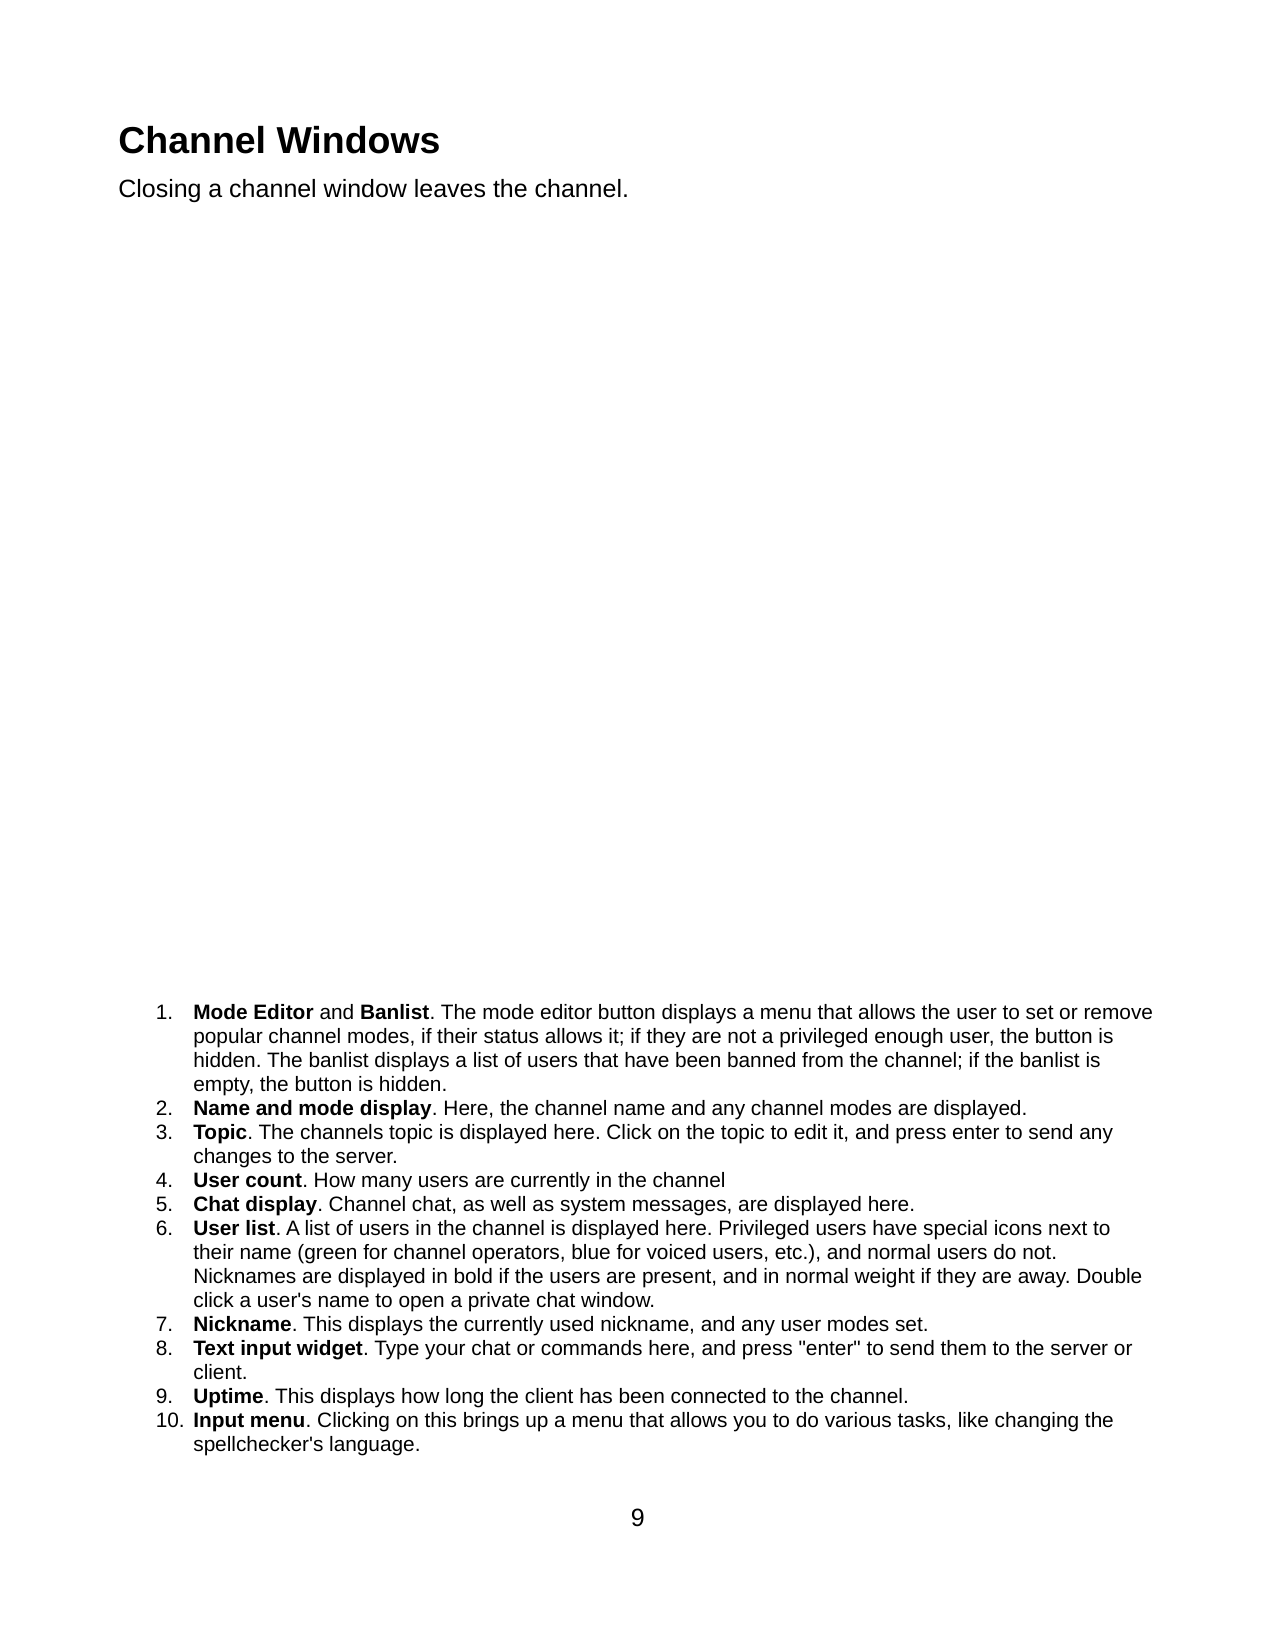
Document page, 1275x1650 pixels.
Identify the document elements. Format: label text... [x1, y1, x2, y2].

list Chat display. Channel chat, as well as system messages, are displayed here. [156, 1192, 1157, 1216]
list User list. A list of users in the channel is displayed here. Privileged users have special icons next to their name (green for channel operators, blue for voiced users, etc.), and normal users do not. Nicknames are displayed in bold if the users are present, and in normal weight if they are away. Double click a user's name to open a private chat window. [156, 1216, 1157, 1312]
list Name and mode display. Here, the channel name and any channel modes are displayed. [156, 1096, 1157, 1120]
list Input menu. Clicking on this brings up a menu that allows you to do various tasks, like changing the spellchecker's language. [156, 1407, 1157, 1455]
list User count. How many users are currently in the channel [156, 1168, 1157, 1192]
list Topic. The channels topic is displayed here. Click on the topic to edit it, and press enter to send any changes to the server. [156, 1120, 1157, 1168]
list Text input widget. Type your chat or commands here, and press "enter" to send them to the server or client. [156, 1336, 1157, 1383]
subtitle Channel Windows [118, 118, 1157, 161]
list Nickname. This displays the currently used nickname, and any user modes set. [156, 1312, 1157, 1336]
list Mode Editor and Banlist. The mode editor button displays a menu that allows the user to set or remove popular channel modes, if their status allows it; if they are not a privileged enough user, the button is hidden. The banlist displays a list of users that have been banned from the channel; if the banlist is empty, the button is hidden. [156, 1000, 1157, 1096]
text Closing a channel window leaves the channel. [118, 174, 1157, 202]
list Uptime. This displays how long the client has been connected to the channel. [156, 1383, 1157, 1407]
